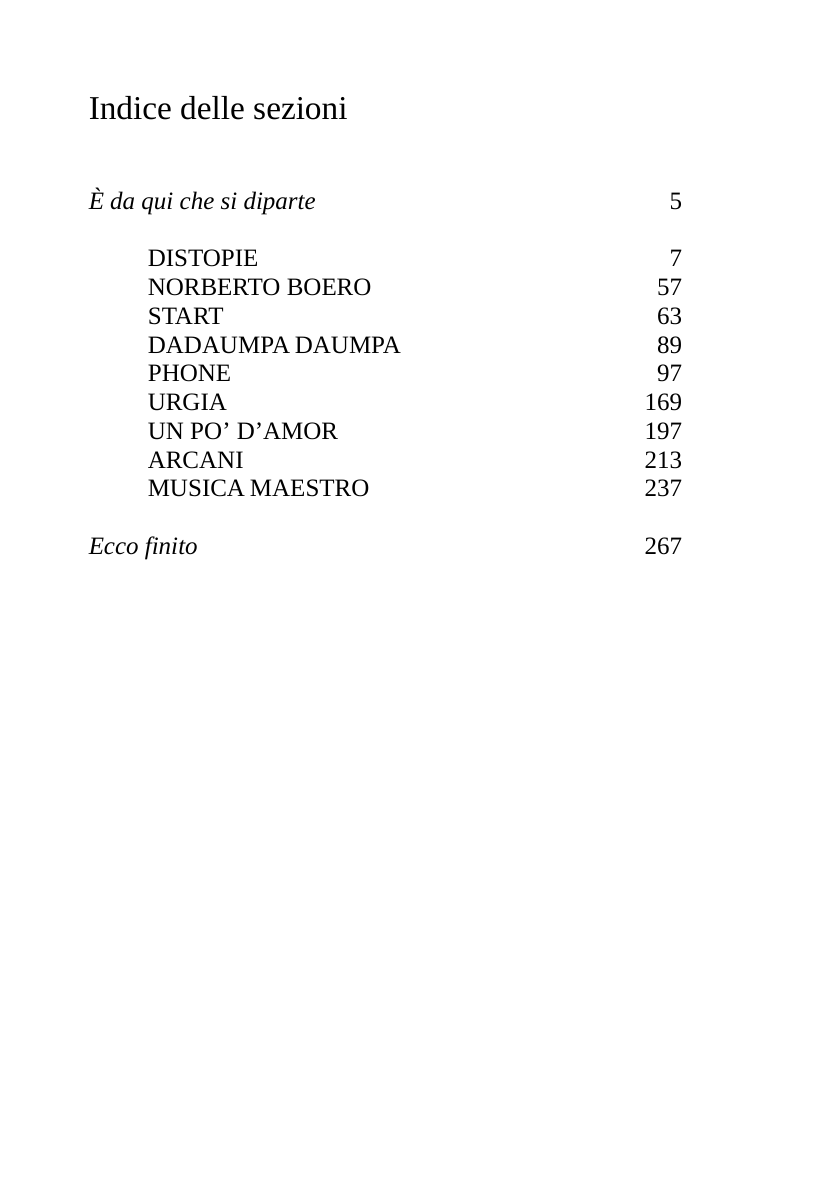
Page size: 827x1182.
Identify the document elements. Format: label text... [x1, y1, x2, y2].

text NORBERTO BOERO 57 [148, 272, 738, 301]
text Indice delle sezioni [88, 88, 738, 127]
text PHONE 97 [148, 358, 738, 387]
text ARCANI 213 [148, 445, 738, 473]
text Ecco finito 267 [88, 531, 738, 560]
text DISTOPIE 7 [148, 243, 738, 272]
text È da qui che si diparte 5 [88, 186, 738, 215]
text START 63 [148, 301, 738, 330]
text UN PO’ D’AMOR 197 [148, 416, 738, 445]
text MUSICA MAESTRO 237 [148, 473, 738, 502]
text DADAUMPA DAUMPA 89 [148, 330, 738, 358]
text URGIA 169 [148, 387, 738, 416]
